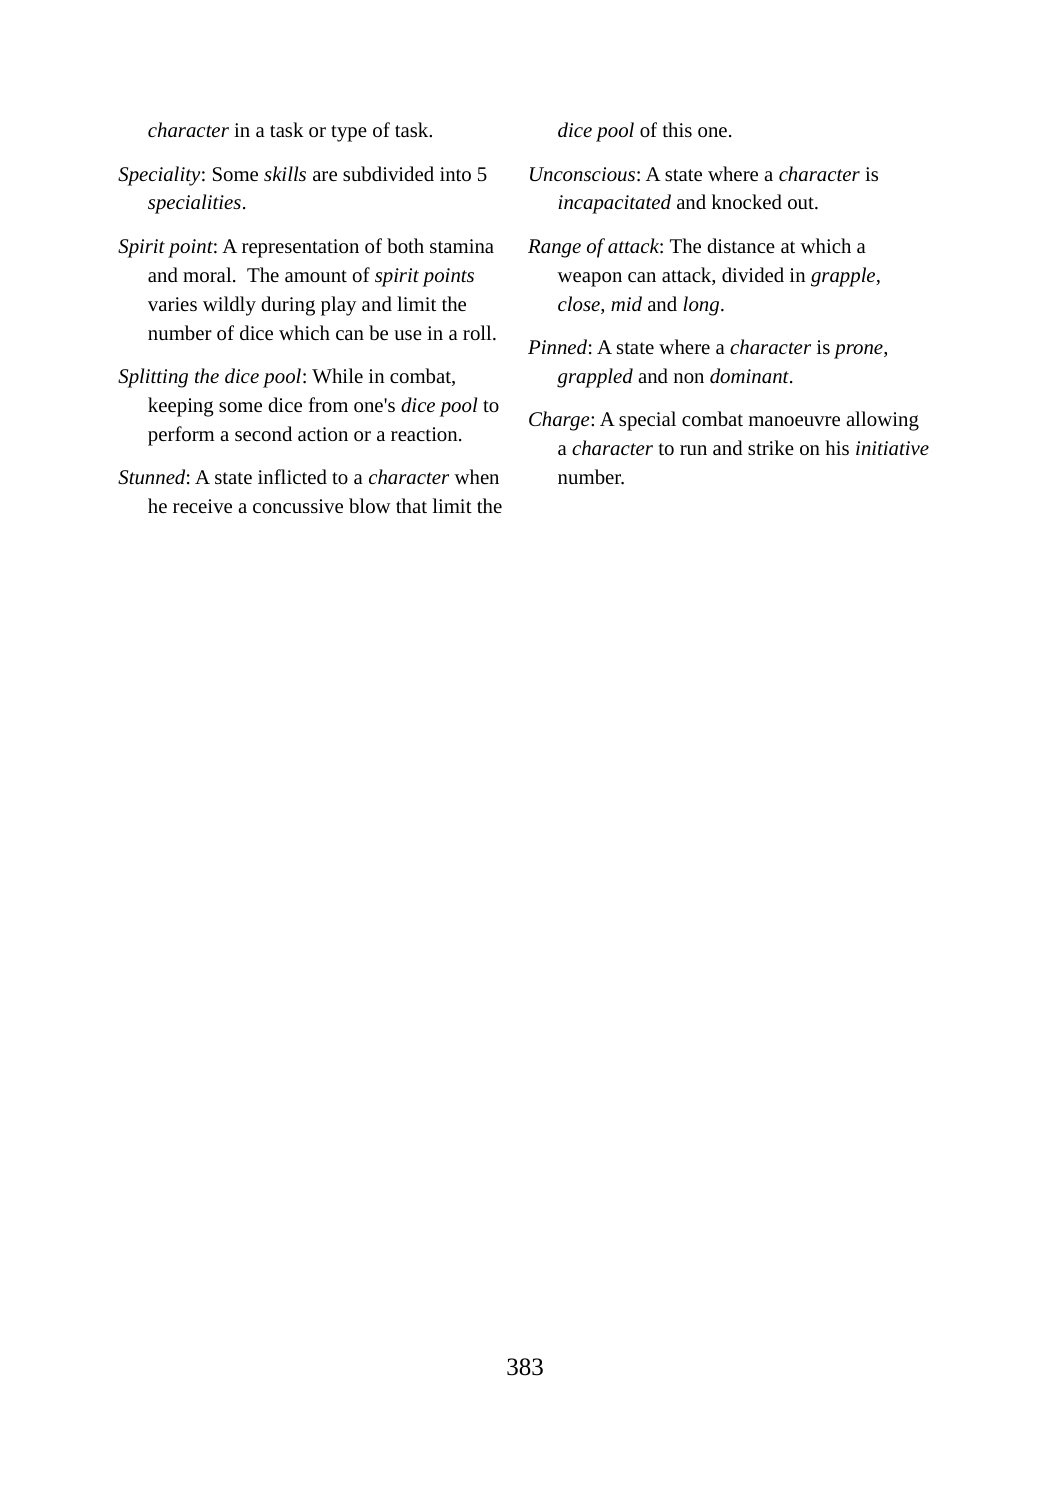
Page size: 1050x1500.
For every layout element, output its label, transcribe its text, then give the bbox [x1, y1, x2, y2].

text character in a task or type of task. [118, 118, 522, 142]
text Splitting the dice pool: While in combat, keeping some dice from one's dice pool to perform a second action or a reaction. [118, 364, 522, 446]
text Charge: A special combat manoeuvre allowing a character to run and strike on his initiative number. [528, 407, 932, 489]
text dice pool of this one. [528, 118, 932, 142]
text Pinned: A state where a character is prone, grappled and non dominant. [528, 335, 932, 388]
text Speciality: Some skills are subdivided into 5 specialities. [118, 162, 522, 214]
text Unconscious: A state where a character is incapacitated and knocked out. [528, 162, 932, 214]
text Spirit point: A representation of both stamina and moral. The amount of spirit points varies wildly during play and limit the number of dice which can be use in a roll. [118, 234, 522, 344]
text Range of attack: The distance at which a weapon can attack, divided in grapple, close, mid and long. [528, 234, 932, 316]
text Stunned: A state inflicted to a character when he receive a concussive blow that limit the [118, 465, 522, 518]
